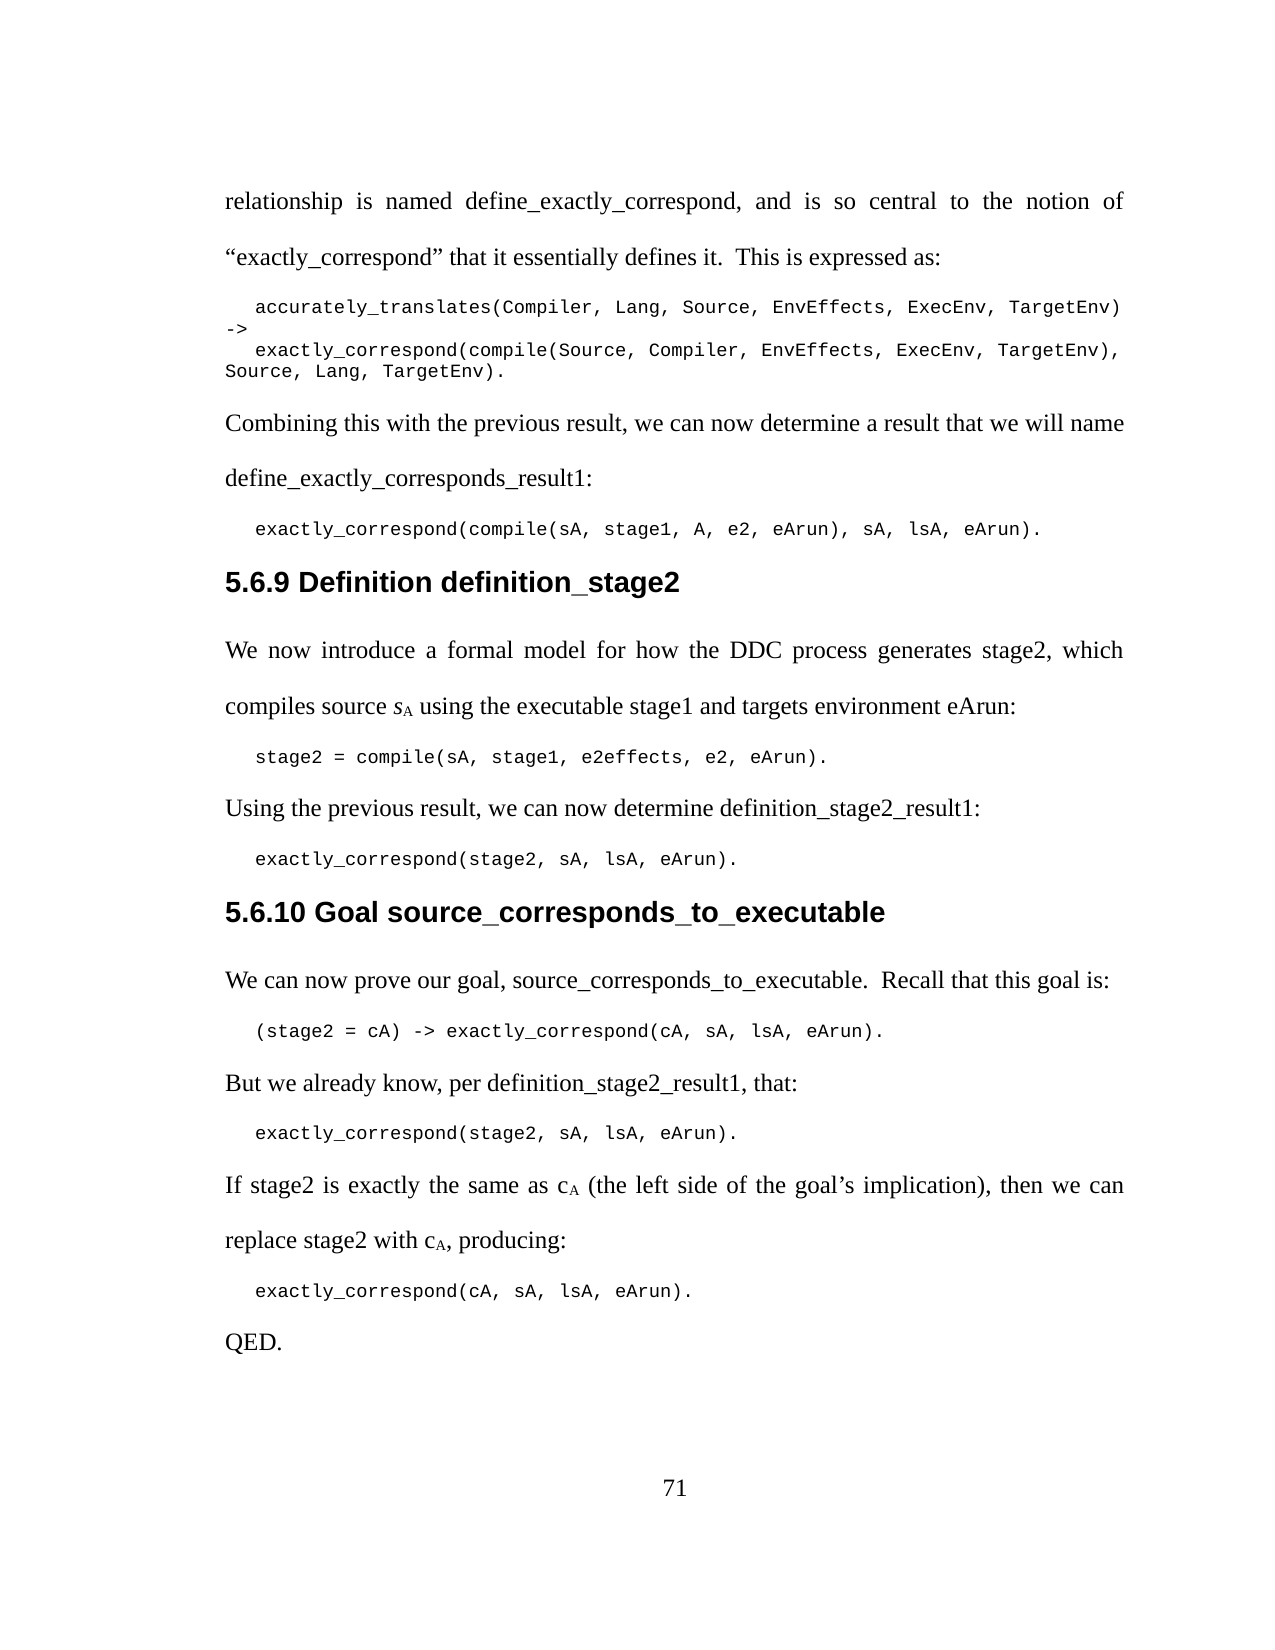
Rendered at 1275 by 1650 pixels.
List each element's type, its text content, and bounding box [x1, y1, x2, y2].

text If stage2 is exactly the same as cA (the left side of the goal’s implication), then we can replace stage2 with cA, producing: [225, 1171, 1125, 1254]
text exactly_correspond(compile(Source, Compiler, EnvEffects, ExecEnv, TargetEnv), Source, Lang, TargetEnv). [225, 341, 1125, 383]
subtitle Goal source_corresponds_to_executable [225, 896, 1125, 928]
text Using the previous result, we can now determine definition_stage2_result1: [225, 794, 1125, 822]
text accurately_translates(Compiler, Lang, Source, EnvEffects, ExecEnv, TargetEnv) -> [225, 298, 1125, 341]
text We can now prove our goal, source_corresponds_to_executable. Recall that this goal is: [225, 966, 1125, 994]
text relationship is named define_exactly_correspond, and is so central to the notion of “exactly_correspond” that it essentially defines it. This is expressed as: [225, 187, 1125, 271]
text stage2 = compile(sA, stage1, e2effects, e2, eArun). [225, 747, 1125, 769]
text exactly_correspond(compile(sA, stage1, A, e2, eArun), sA, lsA, eArun). [225, 520, 1125, 541]
text QED. [225, 1328, 1125, 1356]
text We now introduce a formal model for how the DDC process generates stage2, which compiles source sA using the executable stage1 and targets environment eArun: [225, 637, 1125, 720]
text exactly_correspond(cA, sA, lsA, eArun). [225, 1282, 1125, 1303]
text (stage2 = cA) -> exactly_correspond(cA, sA, lsA, eArun). [225, 1022, 1125, 1043]
text But we already know, per definition_stage2_result1, that: [225, 1069, 1125, 1096]
text exactly_correspond(stage2, sA, lsA, eArun). [225, 849, 1125, 871]
text exactly_correspond(stage2, sA, lsA, eArun). [225, 1124, 1125, 1145]
subtitle Definition definition_stage2 [225, 566, 1125, 598]
text Combining this with the previous result, we can now determine a result that we will name define_exactly_corresponds_result1: [225, 409, 1125, 492]
